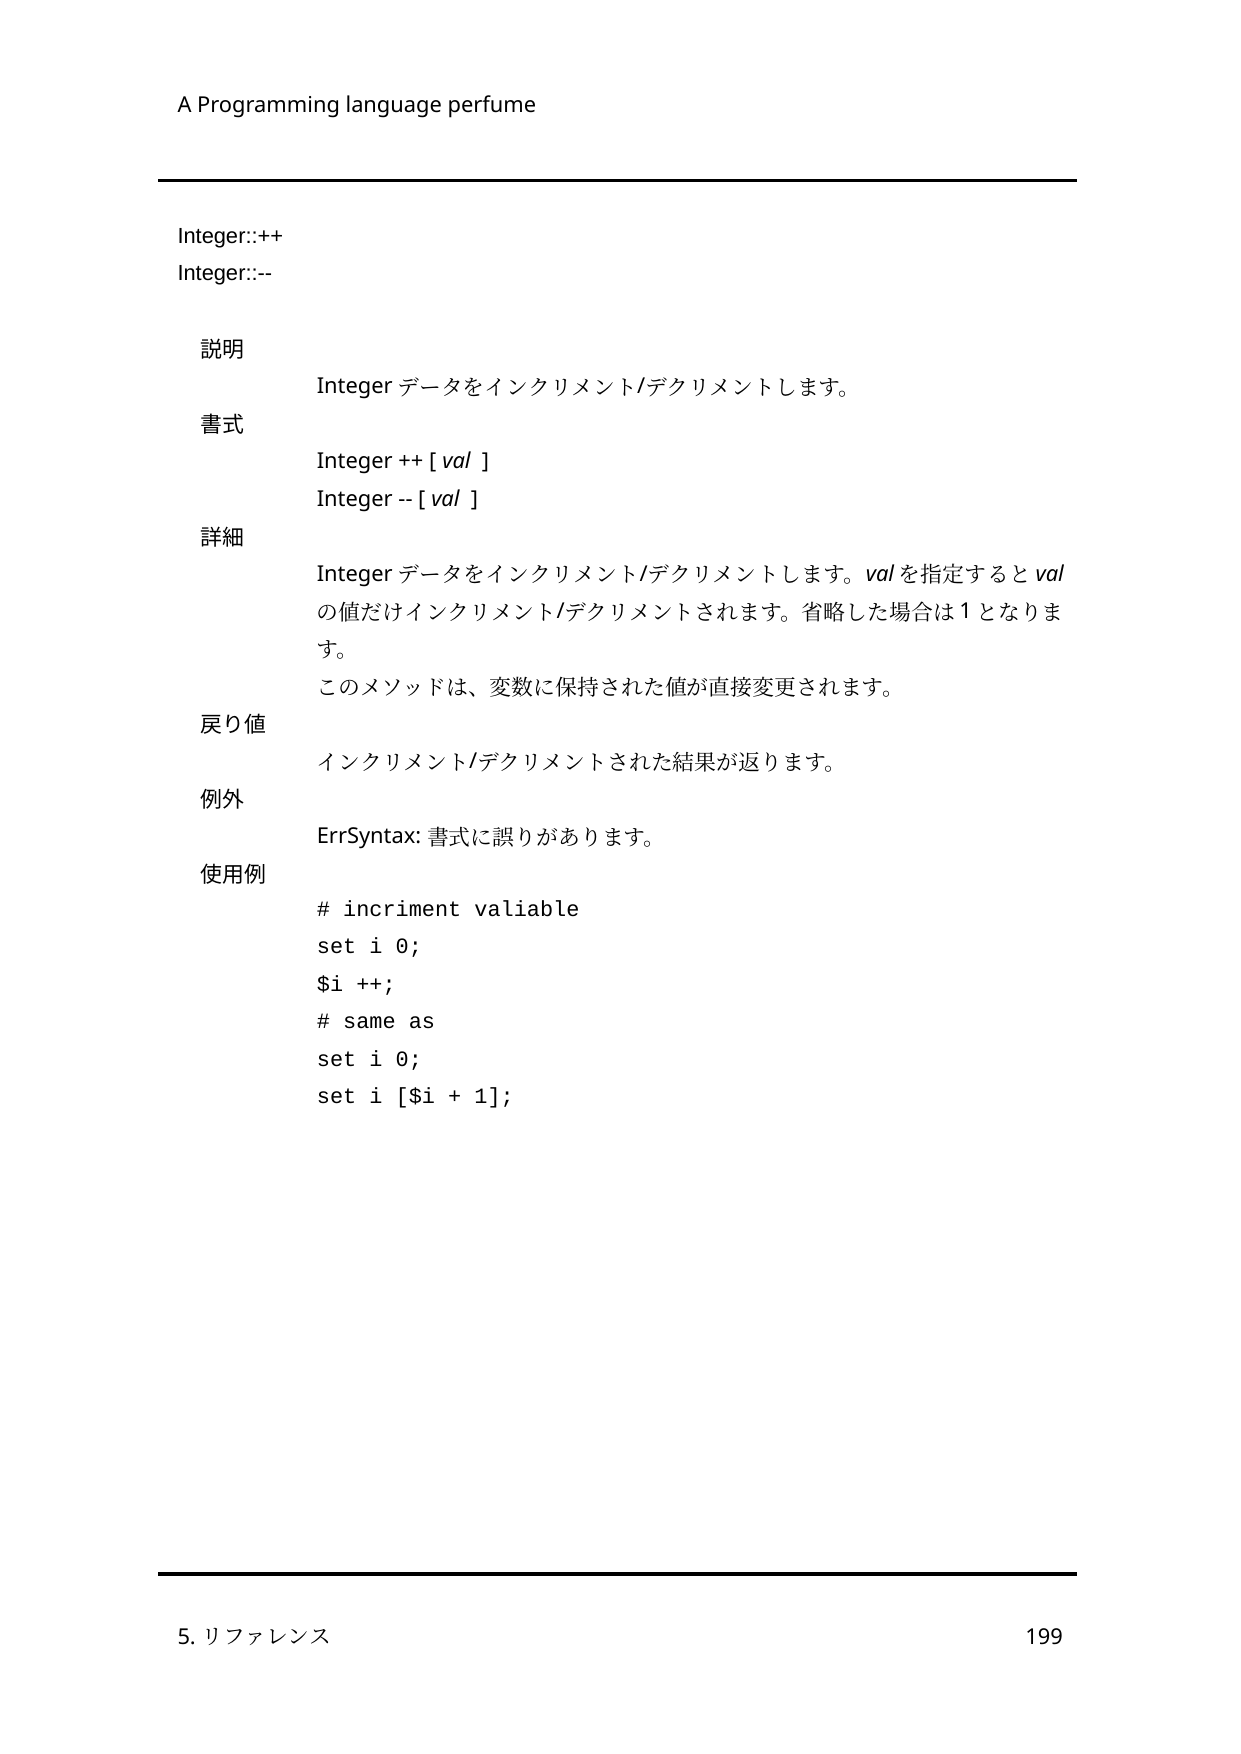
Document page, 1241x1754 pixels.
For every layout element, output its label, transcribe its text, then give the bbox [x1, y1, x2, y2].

table_header Integerデータをインクリメント/デクリメントします。 [317, 329, 1063, 404]
table_cell Integerデータをインクリメント/デクリメントします。valを指定するとvalの値だけインクリメント/デクリメントされます。省略した場合は1となります。 このメソッドは、変数に保持された値が直接変更されます。 [317, 517, 1063, 704]
table_cell 詳細 [200, 517, 317, 704]
table_cell 例外 [200, 779, 317, 854]
subtitle Integer::-- [177, 254, 1063, 292]
table_cell Integer ++ [ val ] Integer -- [ val ] [317, 404, 1063, 517]
subtitle Integer::++ [177, 217, 1063, 254]
table_cell # incriment valiable set i 0; $i ++; # same as set i 0; set i [$i + 1]; [317, 854, 1063, 1117]
table_cell 戻り値 [200, 704, 317, 779]
table_cell インクリメント/デクリメントされた結果が返ります。 [317, 704, 1063, 779]
table_header 説明 [200, 329, 317, 404]
table_cell 書式 [200, 404, 317, 517]
table_cell 使用例 [200, 854, 317, 1117]
table_cell ErrSyntax: 書式に誤りがあります。 [317, 779, 1063, 854]
